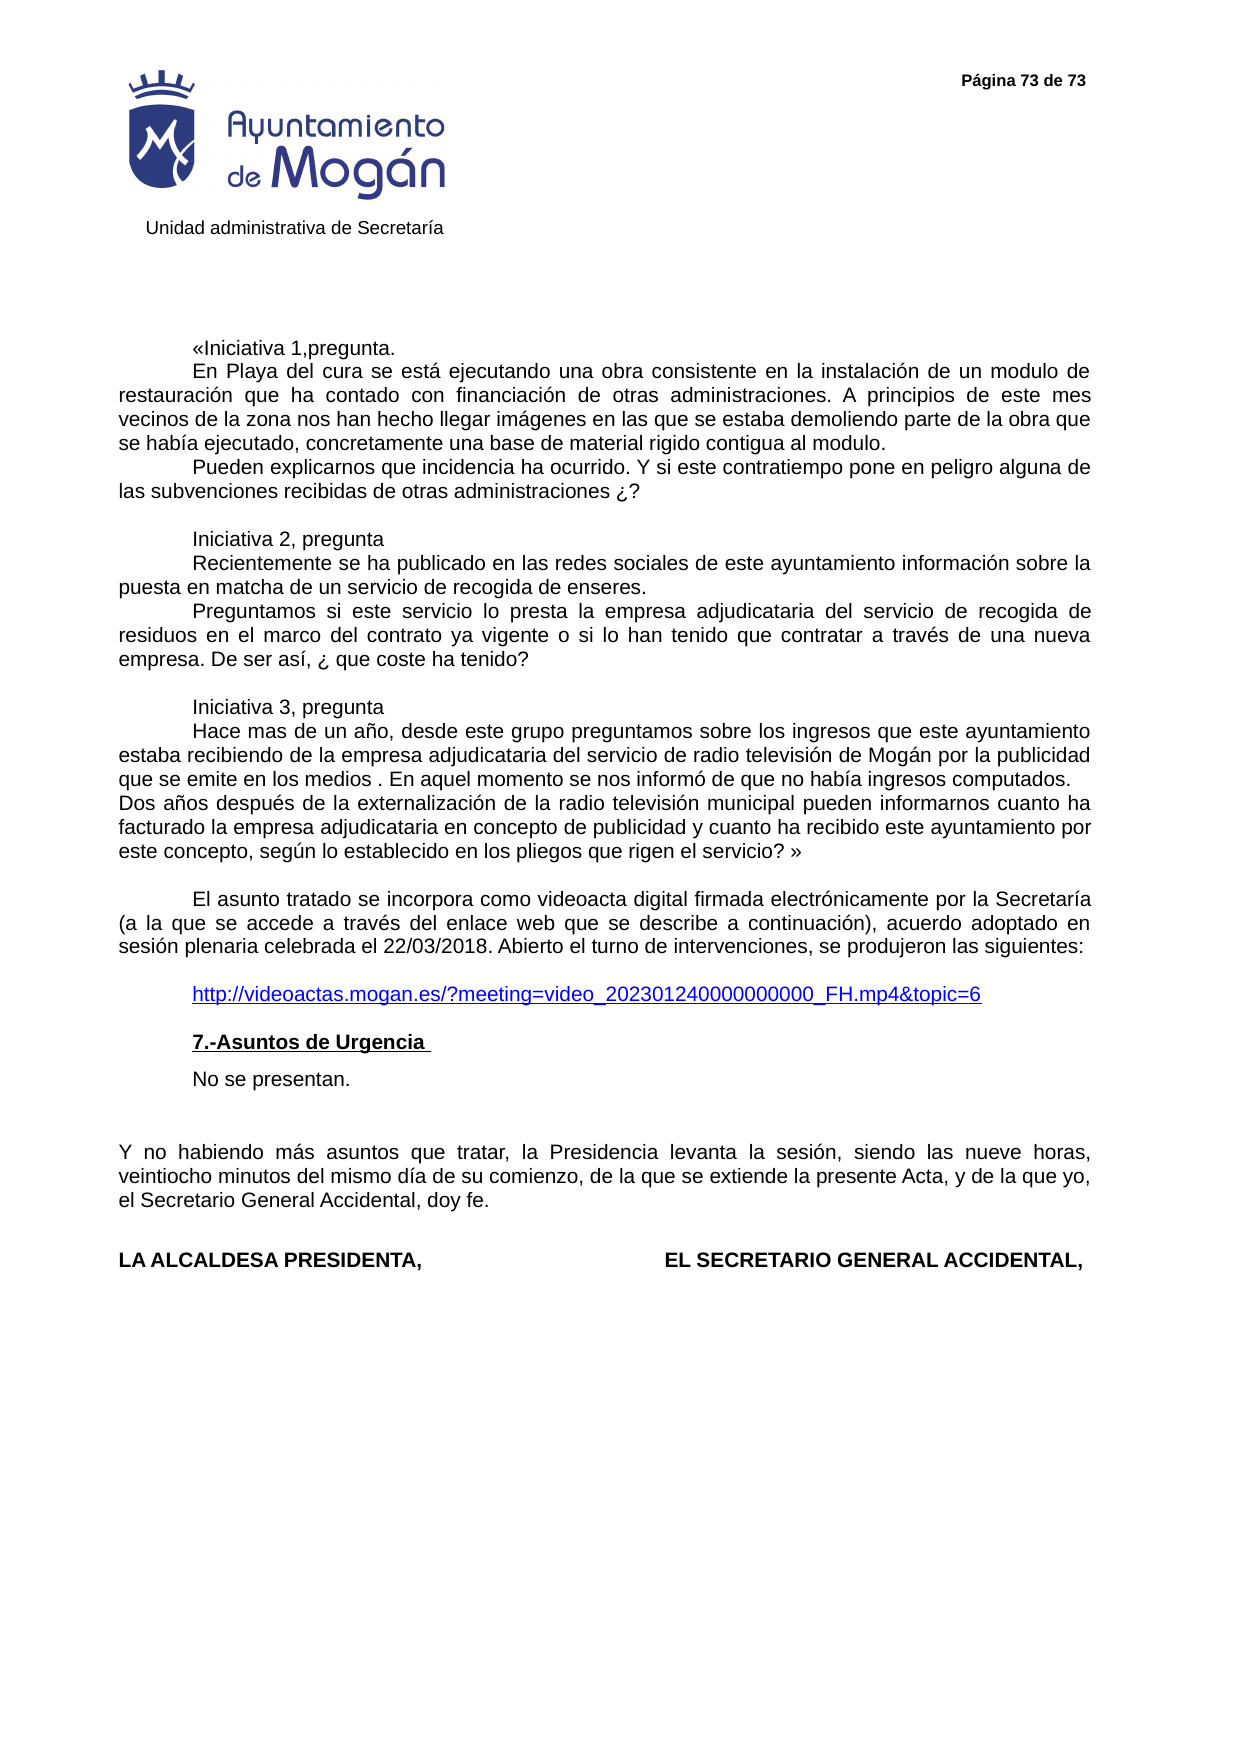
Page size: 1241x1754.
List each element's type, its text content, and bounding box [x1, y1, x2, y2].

text En Playa del cura se está ejecutando una obra consistente en la instalación de un modulo de restauración que ha contado con financiación de otras administraciones. A principios de este mes vecinos de la zona nos han hecho llegar imágenes en las que se estaba demoliendo parte de la obra que se había ejecutado, concretamente una base de material rigido contigua al modulo. [118, 359, 1092, 455]
text Hace mas de un año, desde este grupo preguntamos sobre los ingresos que este ayuntamiento estaba recibiendo de la empresa adjudicataria del servicio de radio televisión de Mogán por la publicidad que se emite en los medios . En aquel momento se nos informó de que no había ingresos computados. [118, 719, 1092, 791]
text 7.-Asuntos de Urgencia [118, 1006, 1092, 1054]
text Iniciativa 3, pregunta [118, 695, 1092, 719]
text Preguntamos si este servicio lo presta la empresa adjudicataria del servicio de recogida de residuos en el marco del contrato ya vigente o si lo han tenido que contratar a través de una nueva empresa. De ser así, ¿ que coste ha tenido? [118, 599, 1092, 671]
text Dos años después de la externalización de la radio televisión municipal pueden informarnos cuanto ha facturado la empresa adjudicataria en concepto de publicidad y cuanto ha recibido este ayuntamiento por este concepto, según lo establecido en los pliegos que rigen el servicio? » [118, 791, 1092, 862]
text http://videoactas.mogan.es/?meeting=video_202301240000000000_FH.mp4&topic=6 [118, 982, 1092, 1006]
text Y no habiendo más asuntos que tratar, la Presidencia levanta la sesión, siendo las nueve horas, veintiocho minutos del mismo día de su comienzo, de la que se extiende la presente Acta, y de la que yo, el Secretario General Accidental, doy fe. [118, 1139, 1092, 1211]
text Recientemente se ha publicado en las redes sociales de este ayuntamiento información sobre la puesta en matcha de un servicio de recogida de enseres. [118, 551, 1092, 599]
text Pueden explicarnos que incidencia ha ocurrido. Y si este contratiempo pone en peligro alguna de las subvenciones recibidas de otras administraciones ¿? [118, 455, 1092, 503]
text Iniciativa 2, pregunta [118, 527, 1092, 551]
text LA ALCALDESA PRESIDENTA, EL SECRETARIO GENERAL ACCIDENTAL, [118, 1224, 1092, 1272]
text No se presentan. [118, 1067, 1092, 1091]
picture [128, 70, 445, 206]
text «Iniciativa 1,pregunta. [118, 335, 1092, 359]
text El asunto tratado se incorpora como videoacta digital firmada electrónicamente por la Secretaría (a la que se accede a través del enlace web que se describe a continuación), acuerdo adoptado en sesión plenaria celebrada el 22/03/2018. Abierto el turno de intervenciones, se produjeron las siguientes: [118, 886, 1092, 958]
